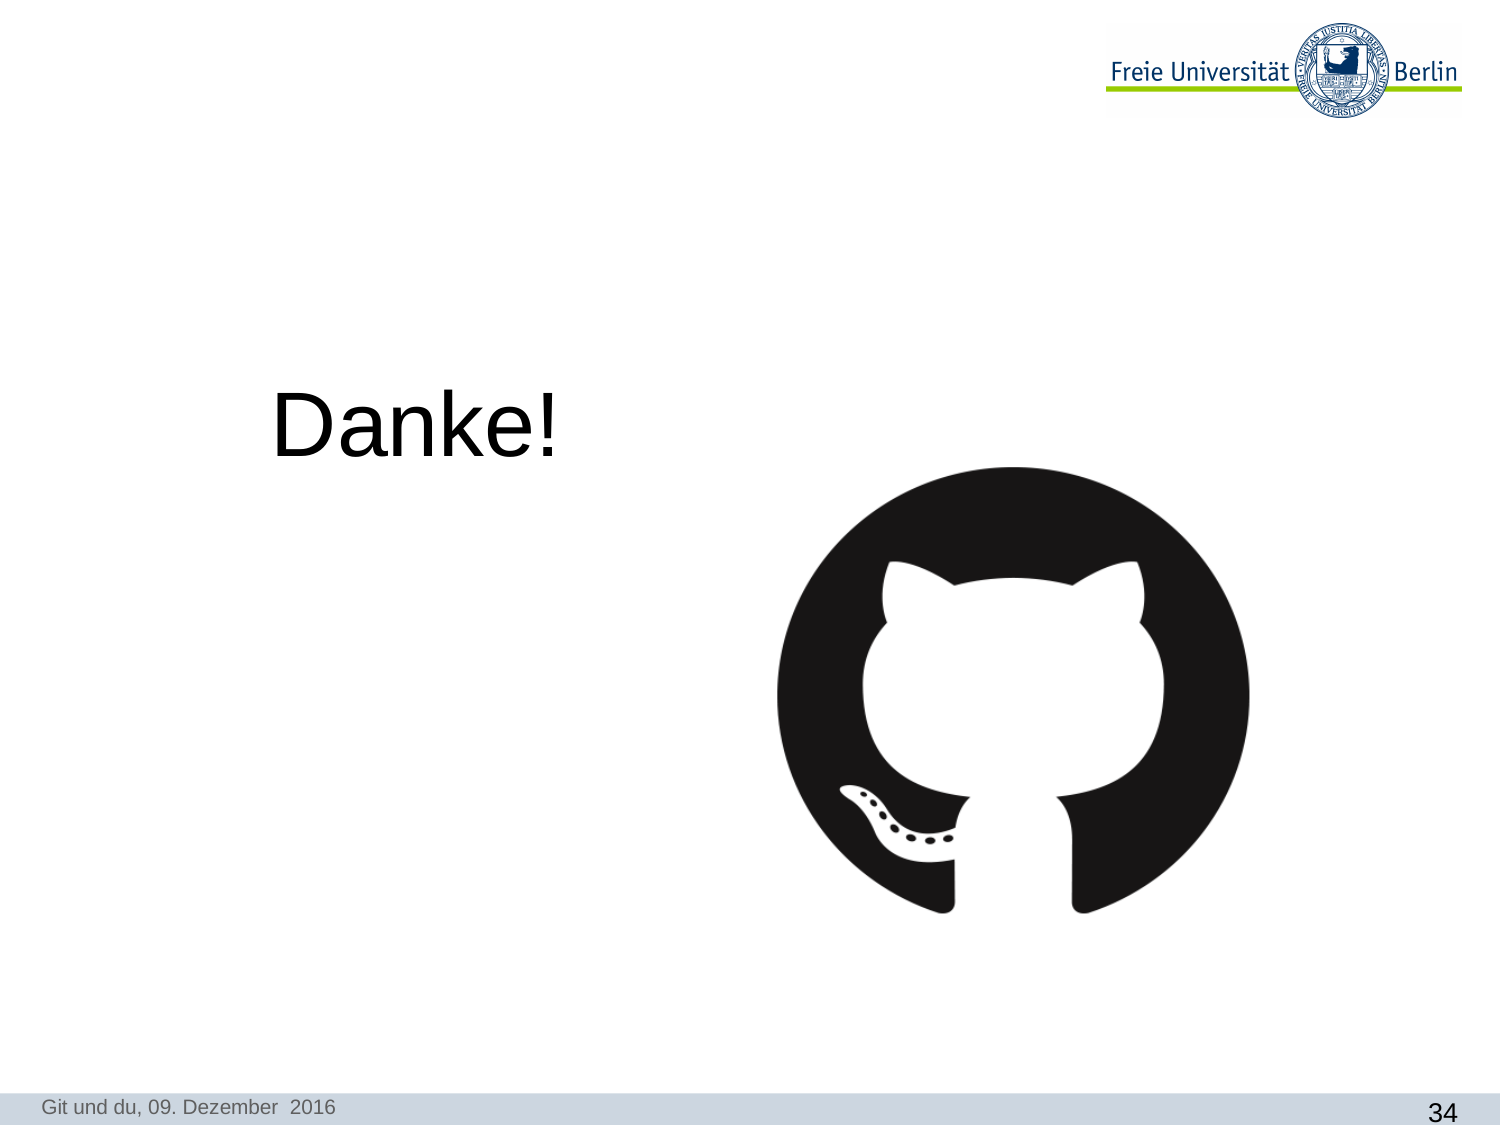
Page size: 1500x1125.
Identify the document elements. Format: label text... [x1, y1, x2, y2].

picture [1106, 23, 1462, 118]
list Danke! [41, 265, 1460, 919]
picture [700, 385, 1328, 999]
